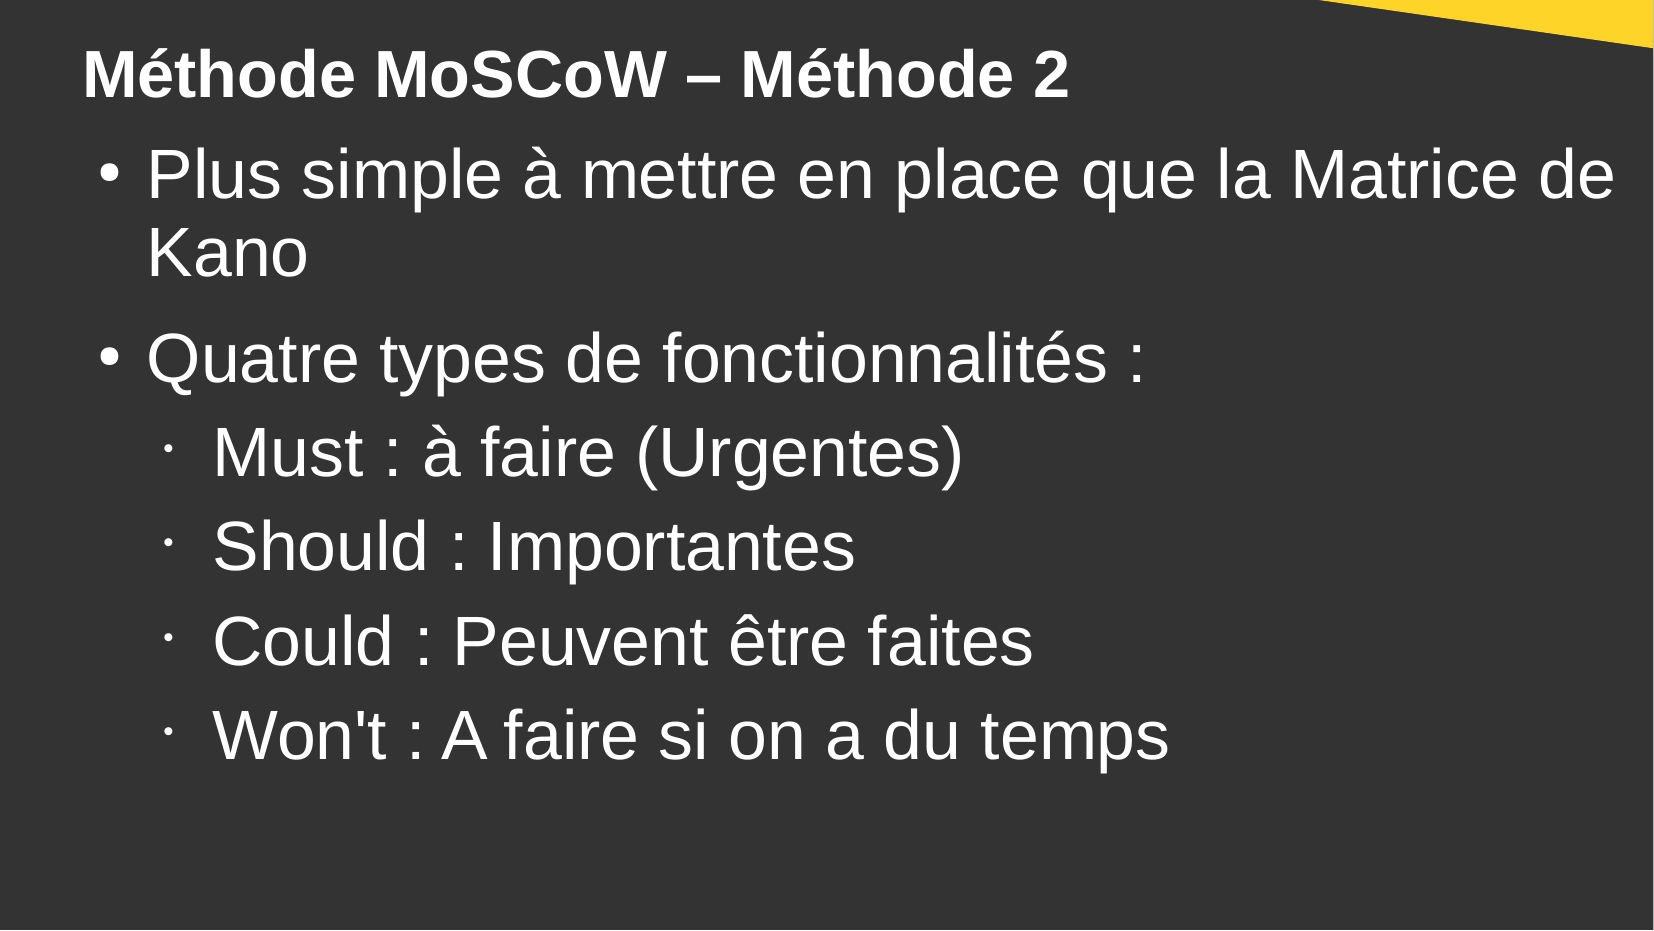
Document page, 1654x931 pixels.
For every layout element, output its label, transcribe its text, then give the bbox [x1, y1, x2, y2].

text_box [1318, 0, 1654, 49]
list Plus simple à mettre en place que la Matrice de Kano Quatre types de fonctionnalités : Must : à faire (Urgentes) Should : Importantes Could : Peuvent être faites Won't : A faire si on a du temps [80, 135, 1620, 777]
title Méthode MoSCoW – Méthode 2 [82, 37, 1571, 122]
